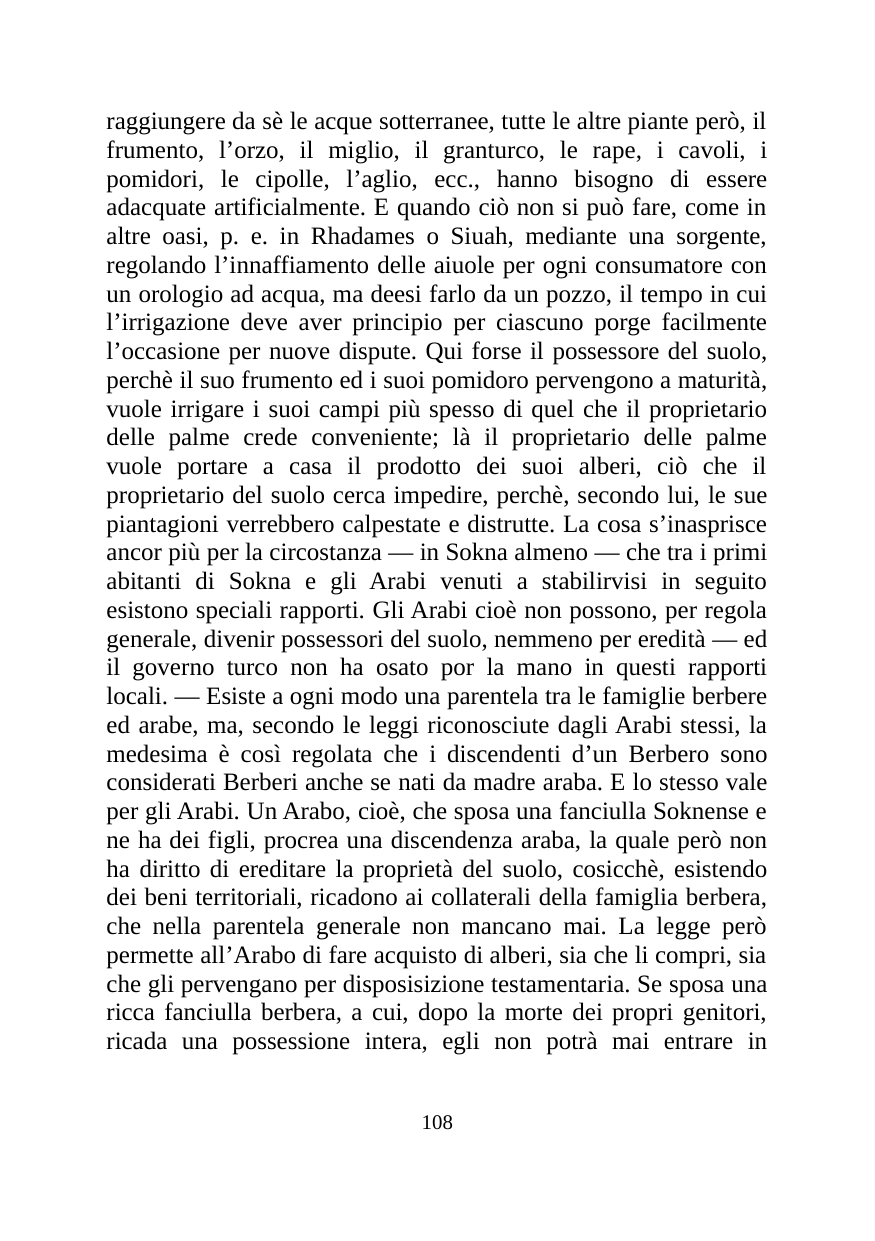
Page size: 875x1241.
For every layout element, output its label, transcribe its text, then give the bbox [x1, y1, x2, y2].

text raggiungere da sè le acque sotterranee, tutte le altre piante però, il frumento, l’orzo, il miglio, il granturco, le rape, i cavoli, i pomidori, le cipolle, l’aglio, ecc., hanno bisogno di essere adacquate artificialmente. E quando ciò non si può fare, come in altre oasi, p. e. in Rhadames o Siuah, mediante una sorgente, regolando l’innaffiamento delle aiuole per ogni consumatore con un orologio ad acqua, ma deesi farlo da un pozzo, il tempo in cui l’irrigazione deve aver principio per ciascuno porge facilmente l’occasione per nuove dispute. Qui forse il possessore del suolo, perchè il suo frumento ed i suoi pomidoro pervengono a maturità, vuole irrigare i suoi campi più spesso di quel che il proprietario delle palme crede conveniente; là il proprietario delle palme vuole portare a casa il prodotto dei suoi alberi, ciò che il proprietario del suolo cerca impedire, perchè, secondo lui, le sue piantagioni verrebbero calpestate e distrutte. La cosa s’inasprisce ancor più per la circostanza — in Sokna almeno — che tra i primi abitanti di Sokna e gli Arabi venuti a stabilirvisi in seguito esistono speciali rapporti. Gli Arabi cioè non possono, per regola generale, divenir possessori del suolo, nemmeno per eredità — ed il governo turco non ha osato por la mano in questi rapporti locali. — Esiste a ogni modo una parentela tra le famiglie berbere ed arabe, ma, secondo le leggi riconosciute dagli Arabi stessi, la medesima è così regolata che i discendenti d’un Berbero sono considerati Berberi anche se nati da madre araba. E lo stesso vale per gli Arabi. Un Arabo, cioè, che sposa una fanciulla Soknense e ne ha dei figli, procrea una discendenza araba, la quale però non ha diritto di ereditare la proprietà del suolo, cosicchè, esistendo dei beni territoriali, ricadono ai collaterali della famiglia berbera, che nella parentela generale non mancano mai. La legge però permette all’Arabo di fare acquisto di alberi, sia che li compri, sia che gli pervengano per disposisizione testamentaria. Se sposa una ricca fanciulla berbera, a cui, dopo la morte dei propri genitori, ricada una possessione intera, egli non potrà mai entrare in [106, 106, 768, 1055]
